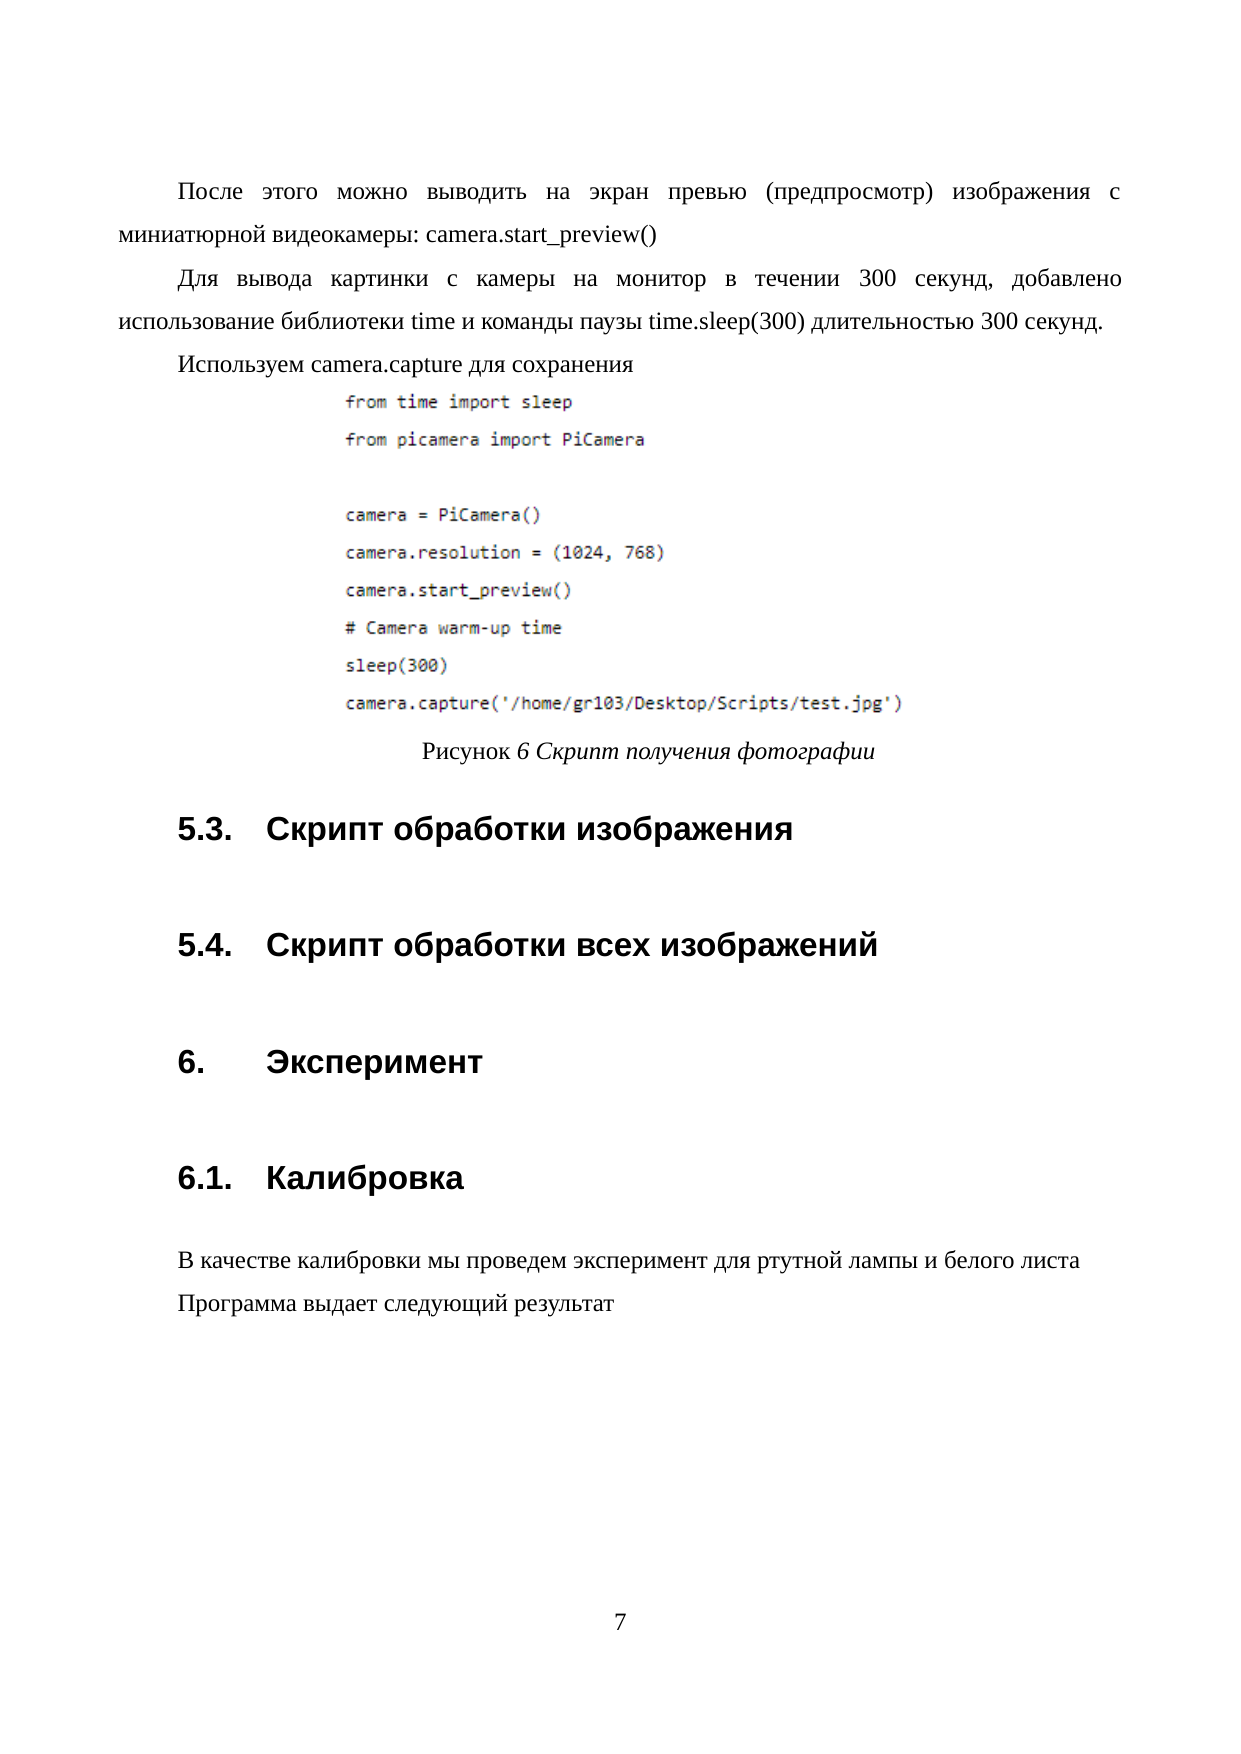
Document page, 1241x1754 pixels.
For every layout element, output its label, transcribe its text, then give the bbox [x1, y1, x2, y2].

text Для вывода картинки с камеры на монитор в течении 300 секунд, добавлено использование библиотеки time и команды паузы time.sleep(300) длительностью 300 секунд. [118, 263, 1122, 334]
text Используем camera.capture для сохранения [118, 349, 1122, 378]
subtitle Эксперимент [118, 1042, 1122, 1080]
subtitle Скрипт обработки изображения [118, 809, 1122, 847]
picture [340, 392, 959, 722]
text Программа выдает следующий результат [118, 1288, 1122, 1317]
text После этого можно выводить на экран превью (предпросмотр) изображения с миниатюрной видеокамеры: camera.start_preview() [118, 176, 1122, 248]
text В качестве калибровки мы проведем эксперимент для ртутной лампы и белого листа [118, 1245, 1122, 1274]
subtitle Скрипт обработки всех изображений [118, 925, 1122, 964]
subtitle Калибровка [118, 1158, 1122, 1197]
text Рисунок 6 Скрипт получения фотографии [118, 736, 1122, 765]
